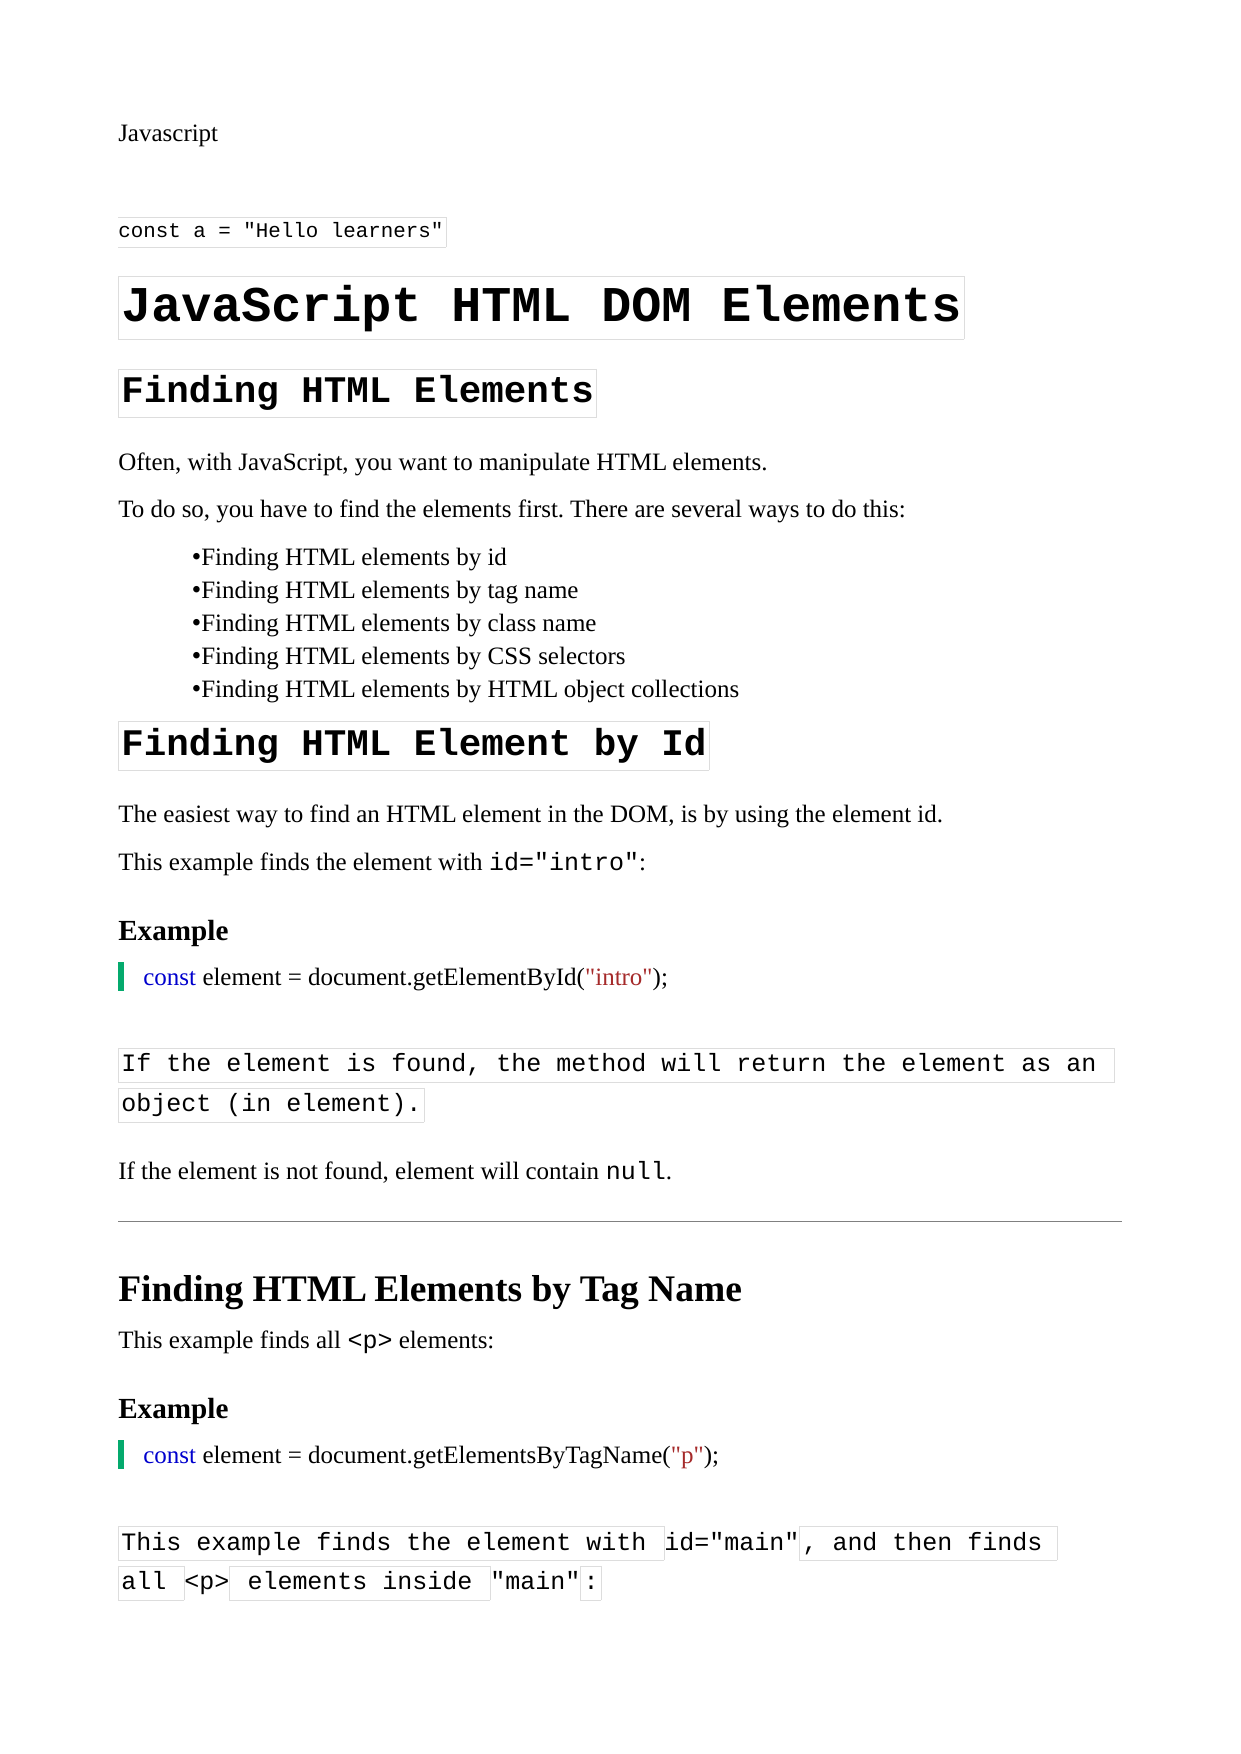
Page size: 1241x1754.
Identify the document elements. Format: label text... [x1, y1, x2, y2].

subtitle [597, 368, 1122, 417]
text [447, 217, 1122, 247]
subtitle JavaScript HTML DOM Elements [119, 277, 964, 339]
text The easiest way to find an HTML element in the DOM, is by using the element id. [118, 799, 1122, 828]
text This example finds the element with id="intro": [118, 847, 1122, 878]
subtitle Example [118, 1391, 1122, 1424]
subtitle Finding HTML Elements by Tag Name [118, 1266, 1122, 1309]
subtitle Finding HTML Elements [119, 370, 596, 417]
text If the element is not found, element will contain null. [118, 1156, 1122, 1187]
text const element = document.getElementsByTagName("p"); [124, 1440, 1122, 1469]
text Javascript [118, 118, 1122, 147]
list Finding HTML elements by class name [118, 608, 1122, 637]
list Finding HTML elements by id [118, 542, 1122, 571]
text const a = "Hello learners" [118, 218, 446, 247]
subtitle Example [118, 913, 1122, 946]
text const element = document.getElementById("intro"); [124, 962, 1122, 991]
subtitle [710, 721, 1122, 770]
text To do so, you have to find the elements first. There are several ways to do this: [118, 494, 1122, 523]
text This example finds the element with id="main", and then finds all <p> elements inside "main": [118, 1526, 1122, 1600]
list Finding HTML elements by CSS selectors [118, 641, 1122, 669]
list Finding HTML elements by tag name [118, 575, 1122, 603]
text If the element is found, the method will return the element as an object (in element). [118, 1048, 1122, 1122]
list Finding HTML elements by HTML object collections [118, 674, 1122, 703]
subtitle Finding HTML Element by Id [119, 722, 709, 770]
subtitle [965, 276, 1122, 339]
text Often, with JavaScript, you want to manipulate HTML elements. [118, 447, 1122, 475]
text This example finds all <p> elements: [118, 1325, 1122, 1356]
